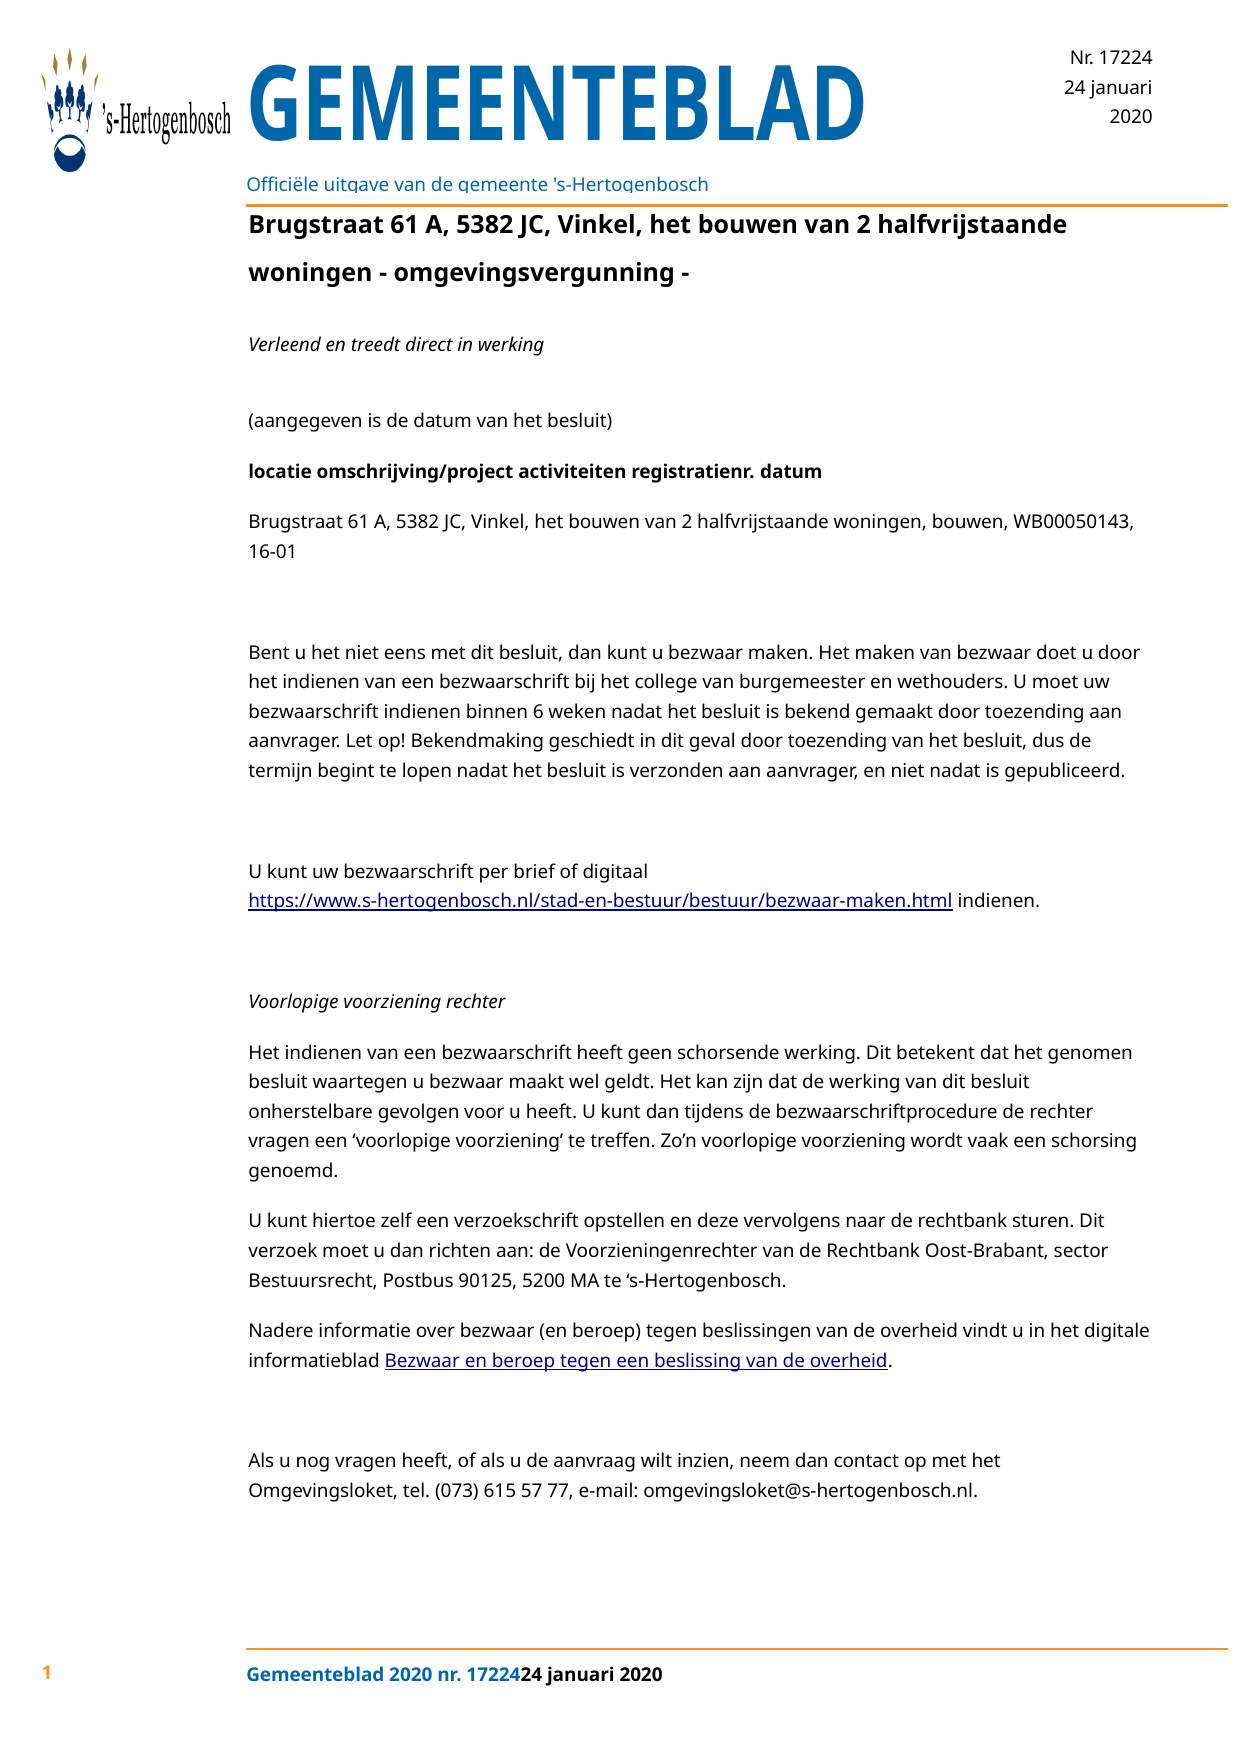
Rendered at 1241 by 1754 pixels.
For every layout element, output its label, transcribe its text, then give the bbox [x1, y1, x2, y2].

picture [41, 47, 231, 172]
text Verleend en treedt direct in werking [248, 331, 1152, 357]
text Voorlopige voorziening rechter [248, 988, 1152, 1014]
text U kunt hiertoe zelf een verzoekschrift opstellen en deze vervolgens naar de rechtbank sturen. Dit verzoek moet u dan richten aan: de Voorzieningenrechter van de Rechtbank Oost-Brabant, sector Bestuursrecht, Postbus 90125, 5200 MA te ‘s-Hertogenbosch. [248, 1208, 1152, 1292]
text Bent u het niet eens met dit besluit, dan kunt u bezwaar maken. Het maken van bezwaar doet u door het indienen van een bezwaarschrift bij het college van burgemeester en wethouders. U moet uw bezwaarschrift indienen binnen 6 weken nadat het besluit is bekend gemaakt door toezending aan aanvrager. Let op! Bekendmaking geschiedt in dit geval door toezending van het besluit, dus de termijn begint te lopen nadat het besluit is verzonden aan aanvrager, en niet nadat is gepubliceerd. [248, 639, 1152, 783]
text U kunt uw bezwaarschrift per brief of digitaal https://www.s-hertogenbosch.nl/stad-en-bestuur/bestuur/bezwaar-maken.html indienen. [248, 858, 1152, 913]
text Het indienen van een bezwaarschrift heeft geen schorsende werking. Dit betekent dat het genomen besluit waartegen u bezwaar maakt wel geldt. Het kan zijn dat de werking van dit besluit onherstelbare gevolgen voor u heeft. U kunt dan tijdens de bezwaarschriftprocedure de rechter vragen een ‘voorlopige voorziening’ te treffen. Zo’n voorlopige voorziening wordt vaak een schorsing genoemd. [248, 1039, 1152, 1183]
text Brugstraat 61 A, 5382 JC, Vinkel, het bouwen van 2 halfvrijstaande woningen, bouwen, WB00050143, 16-01 [248, 508, 1152, 564]
text locatie omschrijving/project activiteiten registratienr. datum [248, 458, 1152, 484]
text Als u nog vragen heeft, of als u de aanvraag wilt inzien, neem dan contact op met het Omgevingsloket, tel. (073) 615 57 77, e-mail: omgevingsloket@s-hertogenbosch.nl. [248, 1448, 1152, 1503]
text (aangegeven is de datum van het besluit) [248, 408, 1152, 433]
text Nadere informatie over bezwaar (en beroep) tegen beslissingen van de overheid vindt u in het digitale informatieblad Bezwaar en beroep tegen een beslissing van de overheid. [248, 1317, 1152, 1372]
text Brugstraat 61 A, 5382 JC, Vinkel, het bouwen van 2 halfvrijstaande woningen - omgevingsvergunning - [248, 207, 1152, 288]
